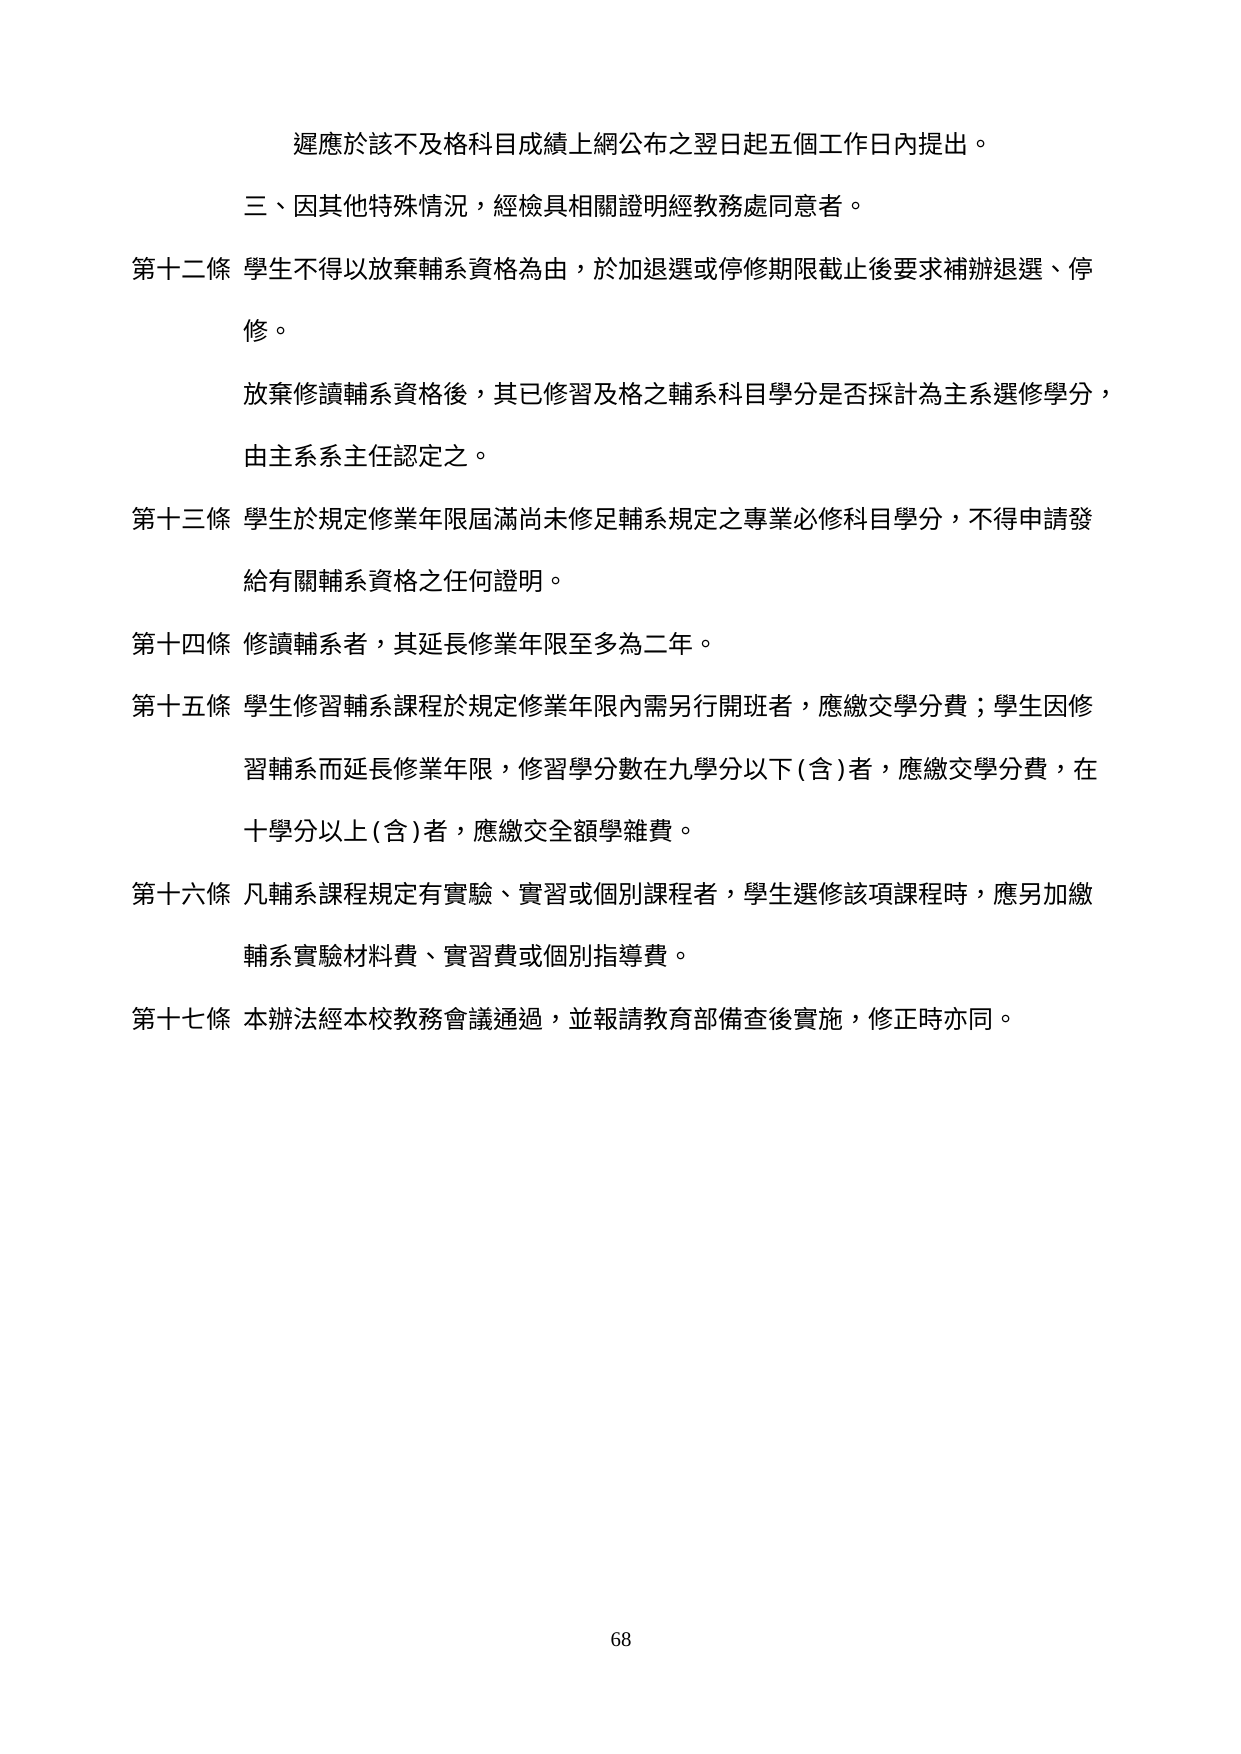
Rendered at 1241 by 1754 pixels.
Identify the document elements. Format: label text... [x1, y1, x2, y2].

text 第十四條 修讀輔系者，其延長修業年限至多為二年。 [131, 601, 1110, 663]
text 第十六條 凡輔系課程規定有實驗、實習或個別課程者，學生選修該項課程時，應另加繳輔系實驗材料費、實習費或個別指導費。 [131, 851, 1110, 976]
text 第十三條 學生於規定修業年限屆滿尚未修足輔系規定之專業必修科目學分，不得申請發給有關輔系資格之任何證明。 [131, 476, 1110, 601]
text 放棄修讀輔系資格後，其已修習及格之輔系科目學分是否採計為主系選修學分，由主系系主任認定之。 [244, 351, 1110, 476]
text 遲應於該不及格科目成績上網公布之翌日起五個工作日內提出。 [244, 101, 1110, 163]
text 第十二條 學生不得以放棄輔系資格為由，於加退選或停修期限截止後要求補辦退選、停修。 [131, 226, 1110, 351]
text 第十七條 本辦法經本校教務會議通過，並報請教育部備查後實施，修正時亦同。 [131, 976, 1110, 1038]
text 三、因其他特殊情況，經檢具相關證明經教務處同意者。 [244, 163, 1110, 226]
text 第十五條 學生修習輔系課程於規定修業年限內需另行開班者，應繳交學分費；學生因修習輔系而延長修業年限，修習學分數在九學分以下(含)者，應繳交學分費，在十學分以上(含)者，應繳交全額學雜費。 [131, 663, 1110, 851]
